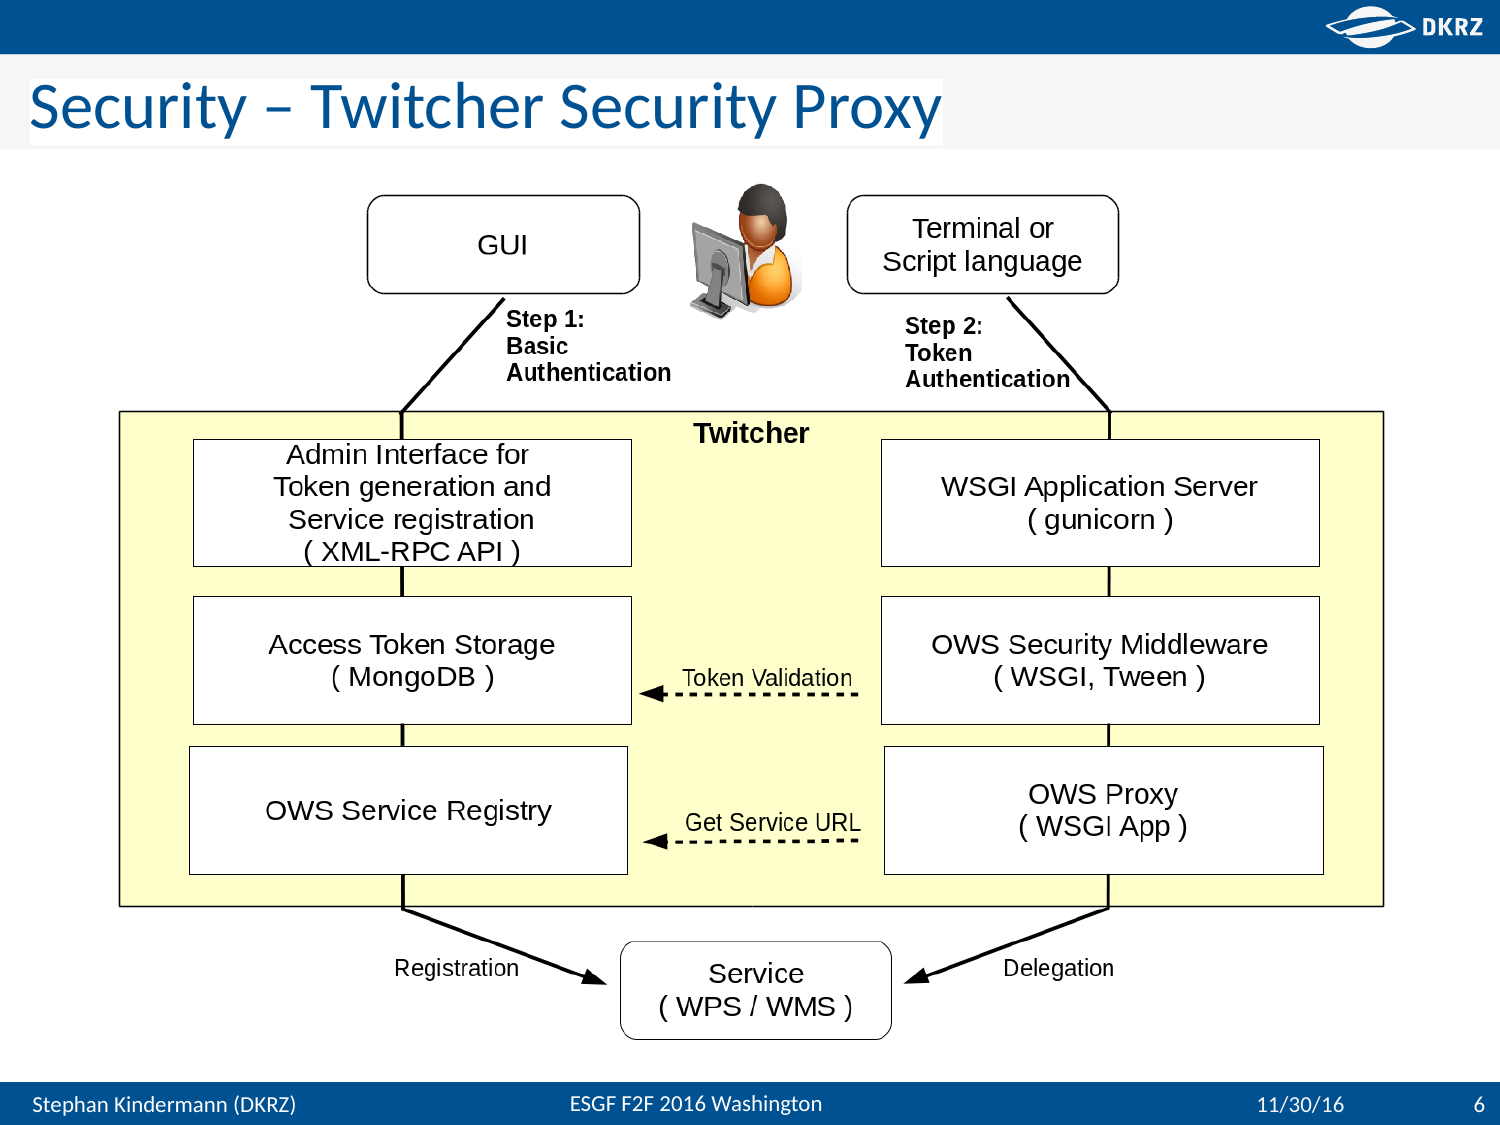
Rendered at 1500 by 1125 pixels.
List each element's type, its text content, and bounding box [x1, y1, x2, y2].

slide_number [1376, 1082, 1500, 1125]
title Security – Twitcher Security Proxy [0, 54, 1500, 149]
slide_number 11/30/16 [1187, 1082, 1360, 1125]
picture [75, 156, 1432, 1073]
